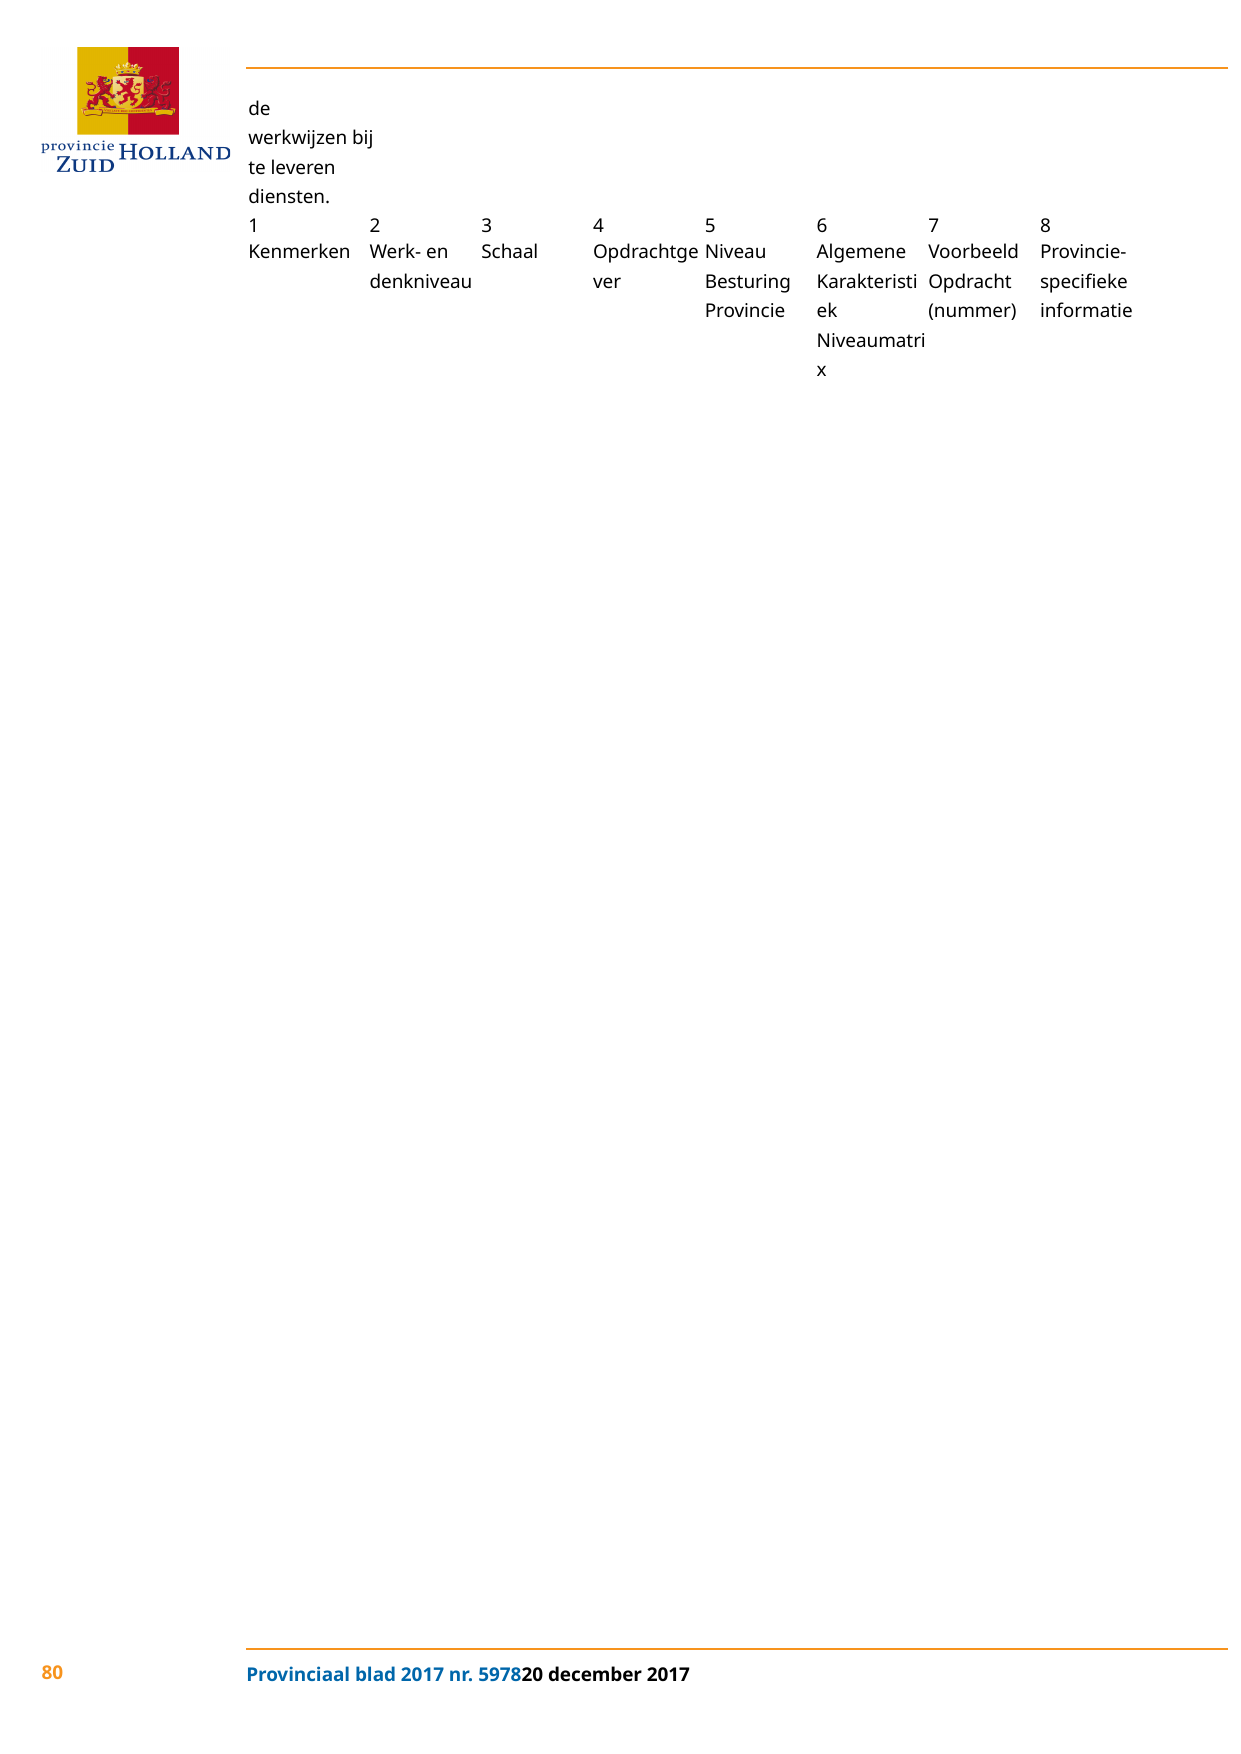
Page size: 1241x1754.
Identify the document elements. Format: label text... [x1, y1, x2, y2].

table_cell Opdrachtgever [593, 238, 704, 382]
table_cell [374, 95, 485, 209]
table_cell Voorbeeld Opdracht (nummer) [928, 238, 1040, 382]
table_cell [707, 95, 818, 209]
table_cell Kenmerken [248, 238, 369, 382]
table_cell de werkwijzen bij te leveren diensten. [248, 95, 374, 209]
table_header 8 [1040, 213, 1152, 238]
table_cell [596, 95, 707, 209]
table_cell Schaal [481, 238, 593, 382]
table_cell Niveau Besturing Provincie [705, 238, 816, 382]
table_header 4 [593, 213, 704, 238]
table_header 6 [816, 213, 928, 238]
table_header 7 [928, 213, 1040, 238]
table_cell [818, 95, 929, 209]
table_cell [1040, 95, 1152, 209]
table_cell [485, 95, 596, 209]
table_cell Werk- en denkniveau [369, 238, 481, 382]
table_header 3 [481, 213, 593, 238]
picture [41, 47, 231, 172]
table_header 2 [369, 213, 481, 238]
table_header 1 [248, 213, 369, 238]
table_header 5 [705, 213, 816, 238]
table_cell Provincie-specifieke informatie [1040, 238, 1152, 382]
table_cell Algemene Karakteristiek Niveaumatrix [816, 238, 928, 382]
table_cell [929, 95, 1040, 209]
